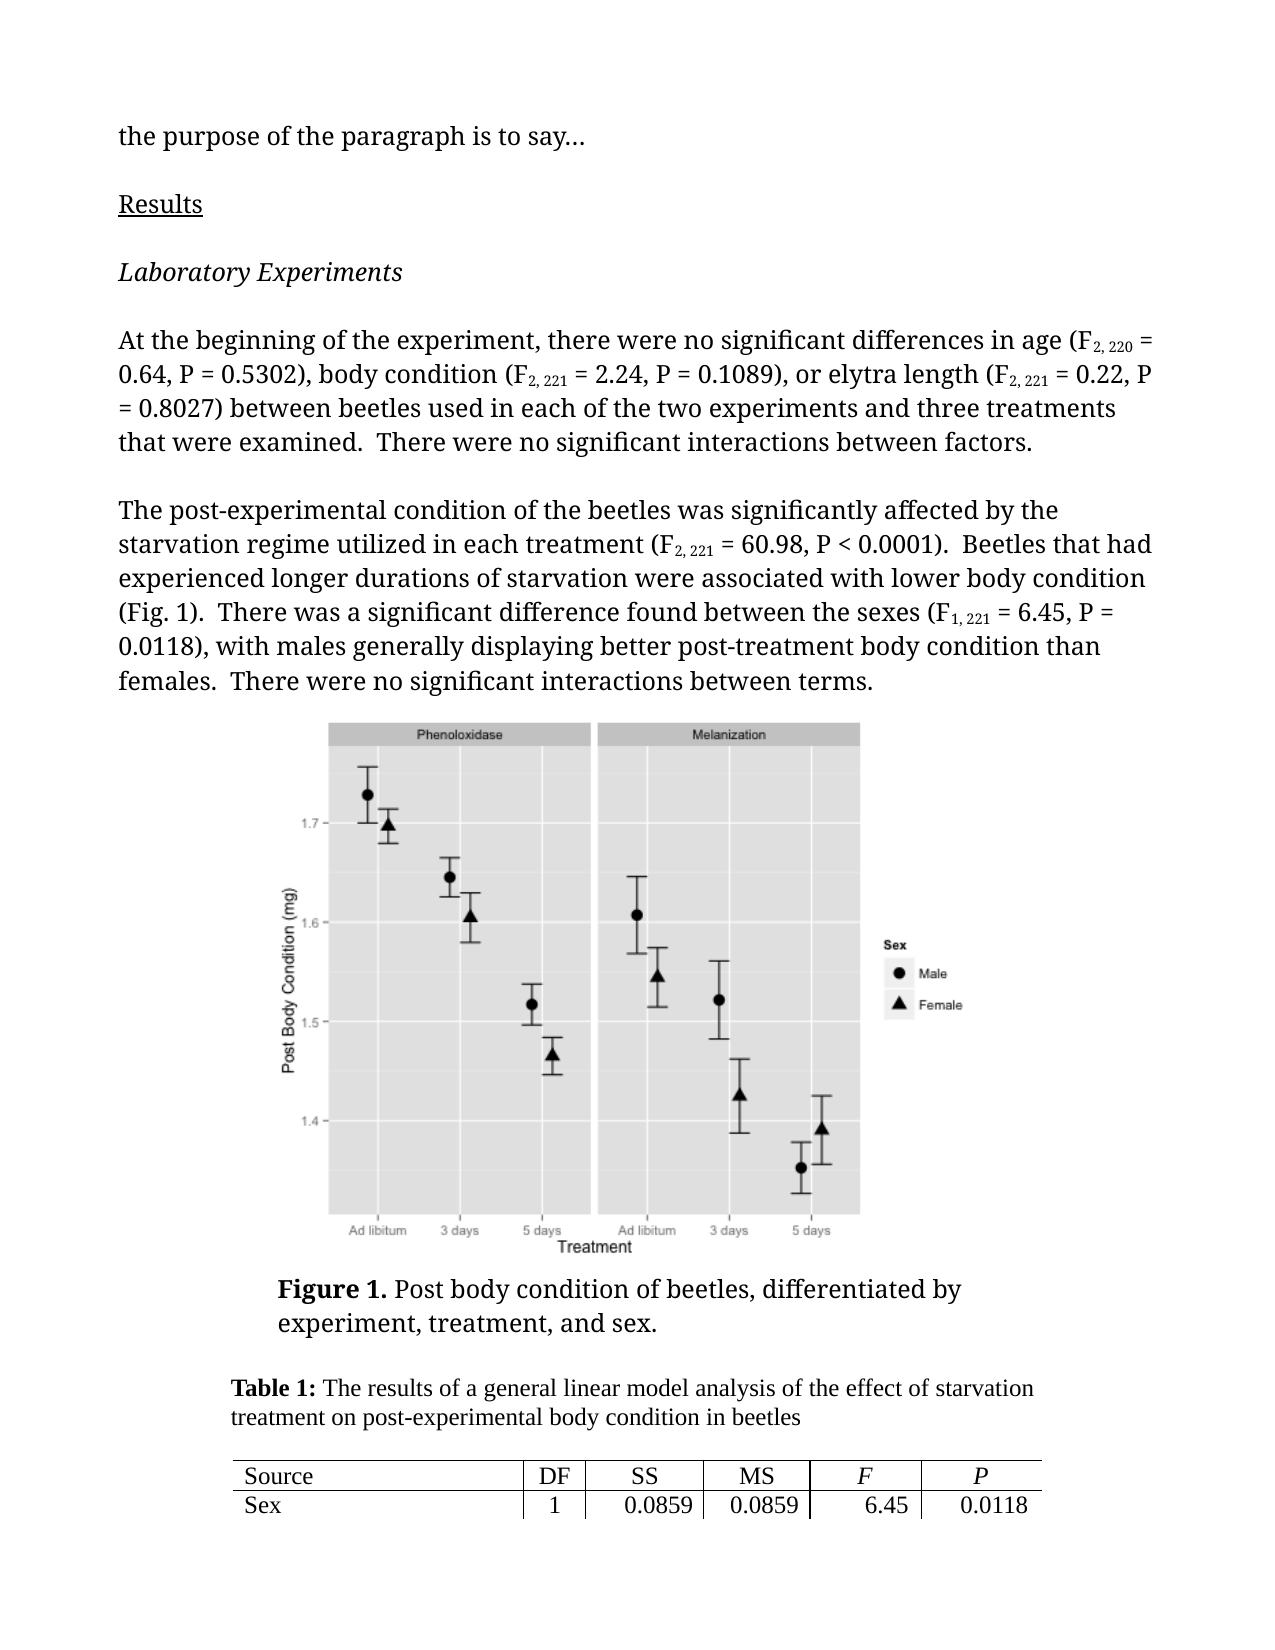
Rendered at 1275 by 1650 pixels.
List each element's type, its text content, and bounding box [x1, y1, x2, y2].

text At the beginning of the experiment, there were no significant differences in age (F2, 220 = 0.64, P = 0.5302), body condition (F2, 221 = 2.24, P = 0.1089), or elytra length (F2, 221 = 0.22, P = 0.8027) between beetles used in each of the two experiments and three treatments that were examined. There were no significant interactions between factors. [118, 322, 1157, 459]
table_cell 0.0859 [586, 1491, 703, 1519]
text the purpose of the paragraph is to say… [118, 118, 1157, 152]
table_cell Sex [233, 1491, 523, 1519]
table_header P [922, 1461, 1042, 1489]
table_cell 6.45 [811, 1491, 921, 1519]
table_header MS [704, 1461, 809, 1489]
table_header DF [524, 1461, 585, 1489]
table_header Source [233, 1461, 523, 1489]
text The post-experimental condition of the beetles was significantly affected by the starvation regime utilized in each treatment (F2, 221 = 60.98, P < 0.0001). Beetles that had experienced longer durations of starvation were associated with lower body condition (Fig. 1). There was a significant difference found between the sexes (F1, 221 = 6.45, P = 0.0118), with males generally displaying better post-treatment body condition than females. There were no significant interactions between terms. [118, 493, 1157, 697]
table_header SS [586, 1461, 703, 1489]
table_cell 1 [524, 1491, 585, 1519]
text Table 1: The results of a general linear model analysis of the effect of starvation treatment on post-experimental body condition in beetles [231, 1373, 1044, 1431]
text Laboratory Experiments [118, 254, 1157, 288]
text Figure 1. Post body condition of beetles, differentiated by experiment, treatment, and sex. [277, 1272, 969, 1339]
table_header F [811, 1461, 921, 1489]
picture [263, 697, 1012, 1272]
table_cell 0.0118 [922, 1491, 1042, 1519]
table_cell 0.0859 [704, 1491, 809, 1519]
text Results [118, 186, 1157, 220]
